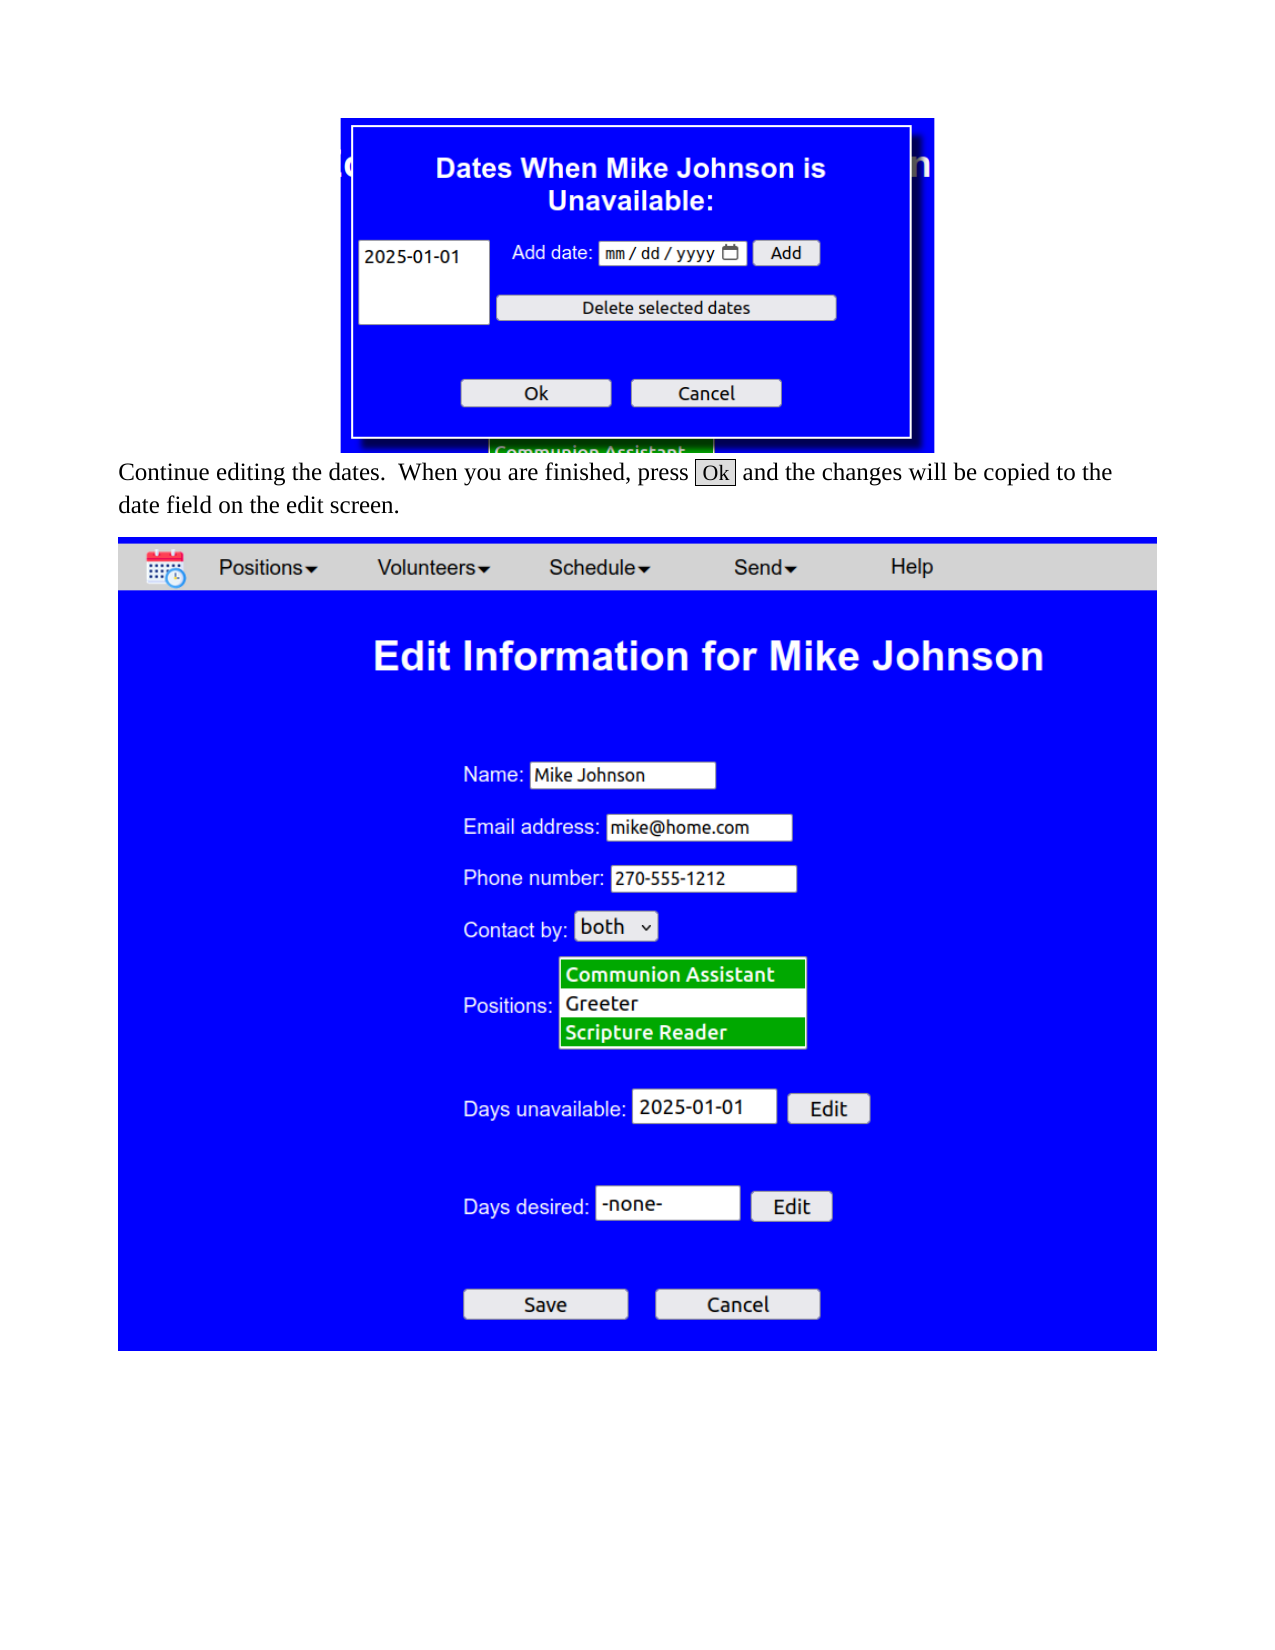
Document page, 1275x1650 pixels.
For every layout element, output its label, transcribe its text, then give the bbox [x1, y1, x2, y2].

text Continue editing the dates. When you are finished, press Ok and the changes will be copied to the date field on the edit screen. [118, 453, 1157, 519]
picture [118, 537, 1157, 1351]
picture [340, 118, 935, 453]
